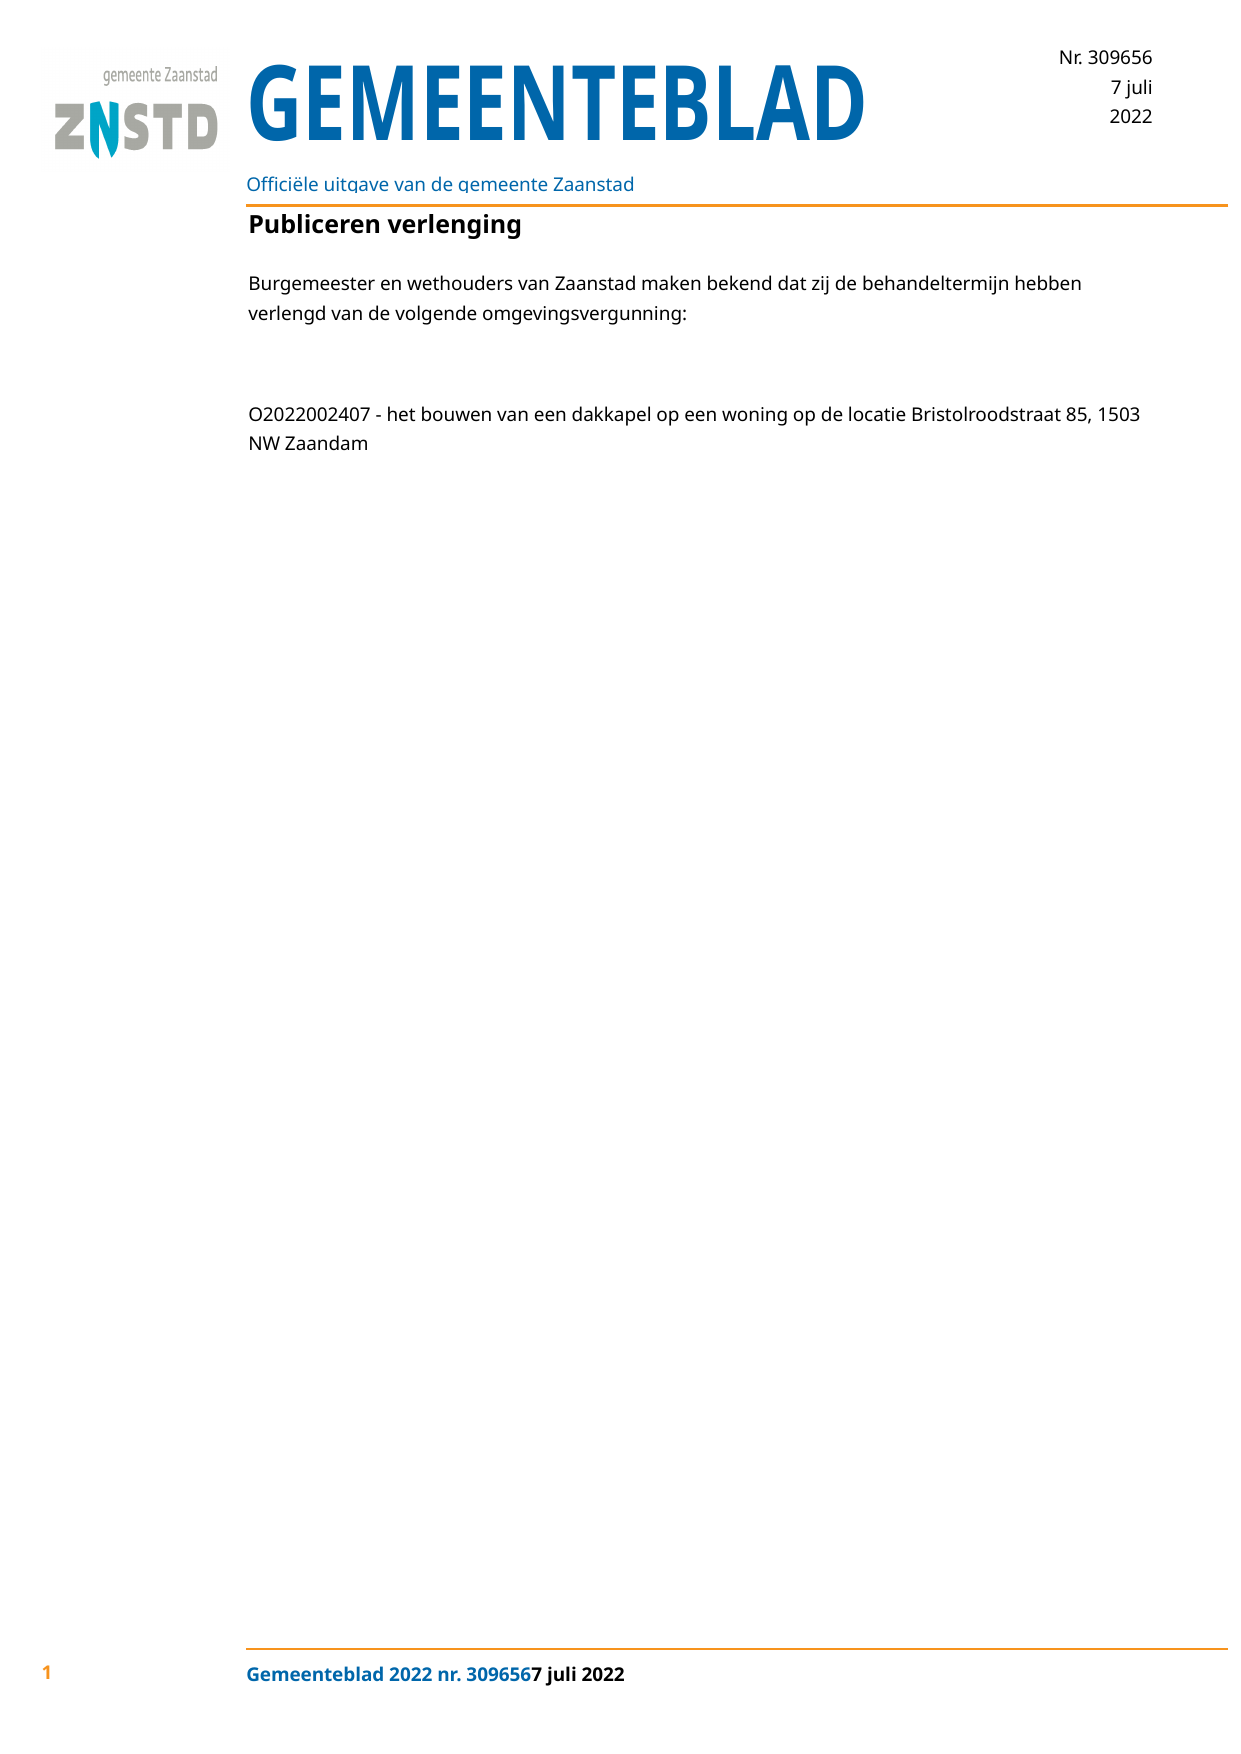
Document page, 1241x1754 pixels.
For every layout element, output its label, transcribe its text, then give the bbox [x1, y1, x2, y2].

text O2022002407 - het bouwen van een dakkapel op een woning op de locatie Bristolroodstraat 85, 1503 NW Zaandam [248, 401, 1152, 456]
picture [41, 47, 231, 172]
text Publiceren verlenging [248, 207, 1152, 241]
text Burgemeester en wethouders van Zaanstad maken bekend dat zij de behandeltermijn hebben verlengd van de volgende omgevingsvergunning: [248, 270, 1152, 326]
